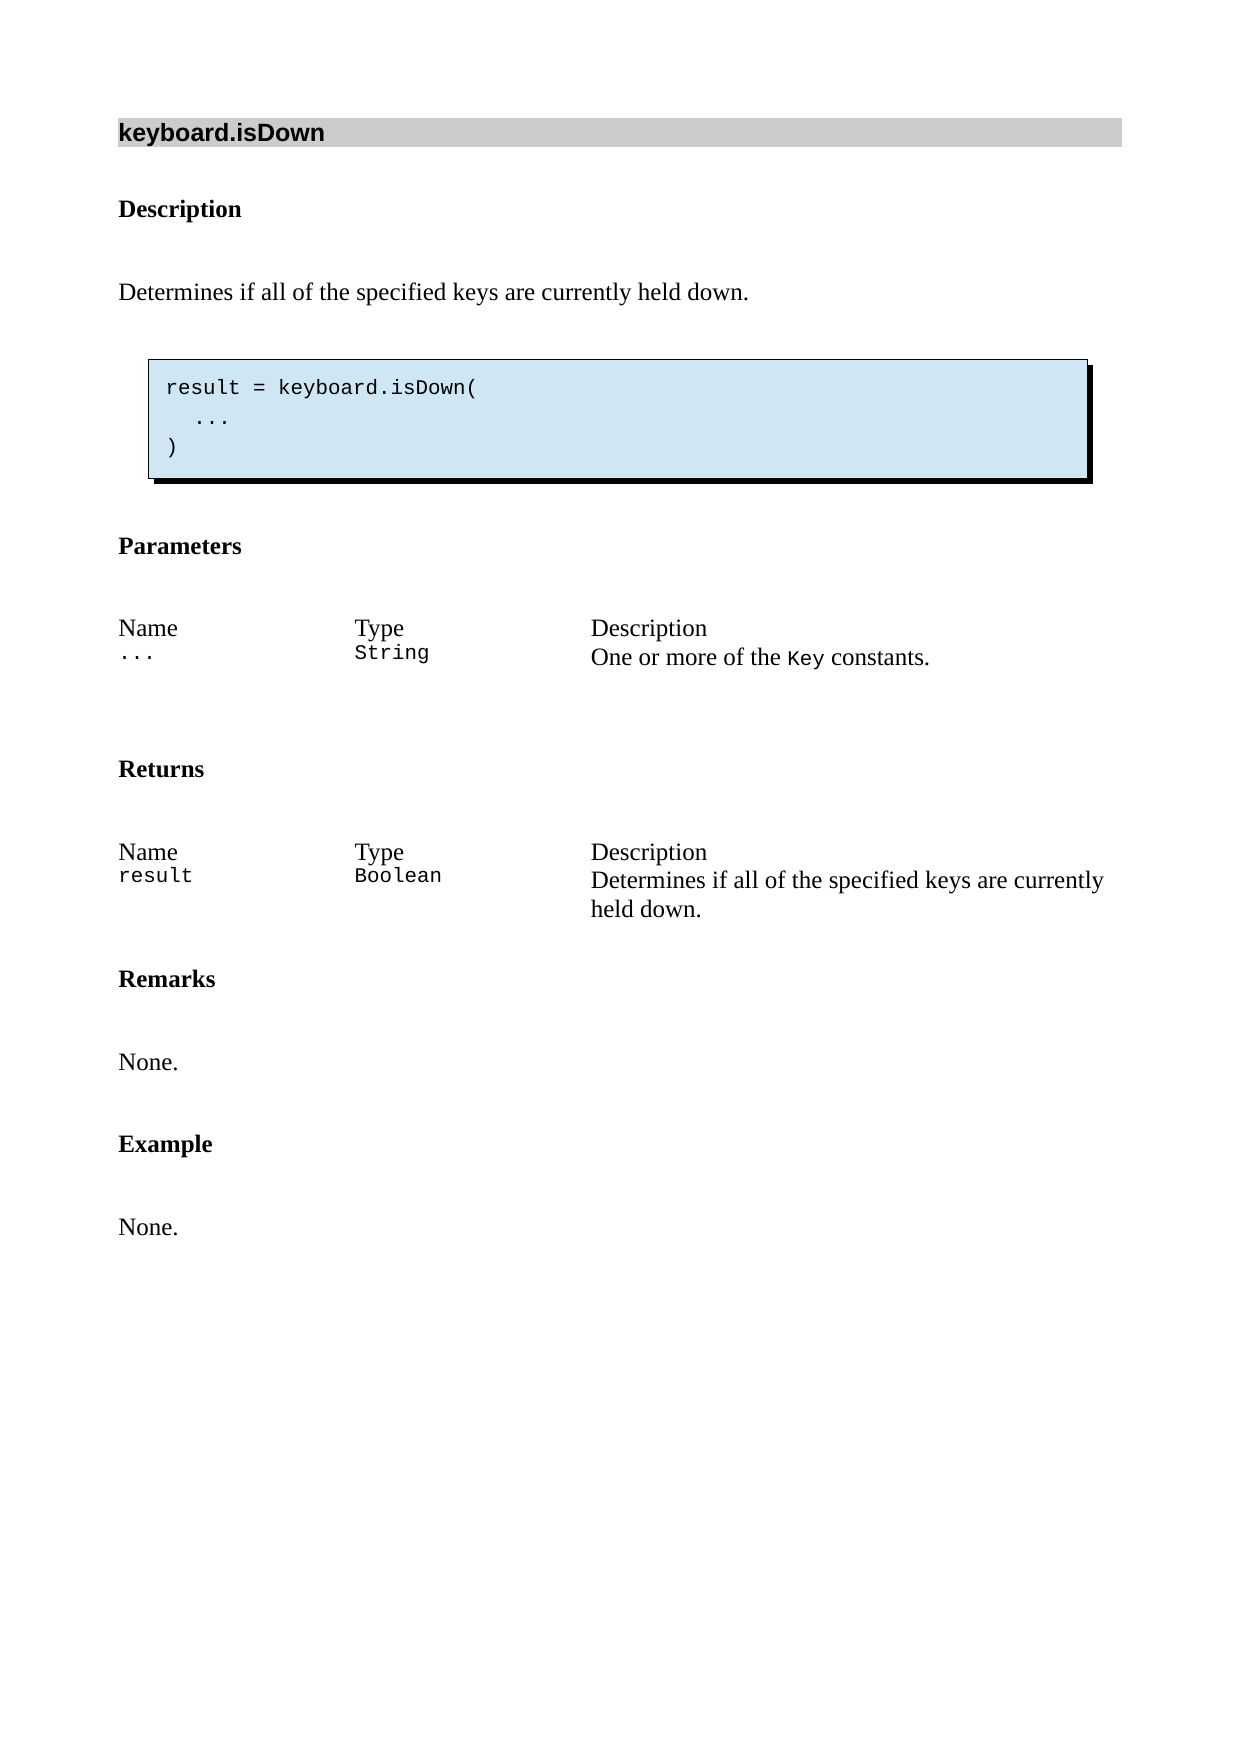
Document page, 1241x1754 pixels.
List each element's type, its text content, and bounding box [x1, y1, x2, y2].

text result = keyboard.isDown( [149, 360, 1087, 389]
subtitle keyboard.isDown [118, 118, 1122, 147]
text Example [118, 1129, 1122, 1158]
table_header Description [591, 614, 1122, 642]
text Returns [118, 754, 1122, 783]
text None. [118, 1047, 1122, 1076]
table_header Description [591, 837, 1122, 866]
table_cell result [118, 866, 354, 923]
table_header Type [354, 837, 591, 866]
table_cell One or more of the Key constants. [591, 642, 1122, 672]
text Remarks [118, 964, 1122, 993]
table_cell Determines if all of the specified keys are currently held down. [591, 866, 1122, 923]
table_header Name [118, 837, 354, 866]
table_header Type [354, 614, 591, 642]
table_cell String [354, 642, 591, 672]
text Description [118, 194, 1122, 223]
text ) [149, 418, 1087, 478]
text ... [149, 389, 1087, 418]
text None. [118, 1212, 1122, 1241]
table_cell ... [118, 642, 354, 672]
table_cell Boolean [354, 866, 591, 923]
text Parameters [118, 531, 1122, 560]
table_header Name [118, 614, 354, 642]
text Determines if all of the specified keys are currently held down. [118, 277, 1122, 306]
